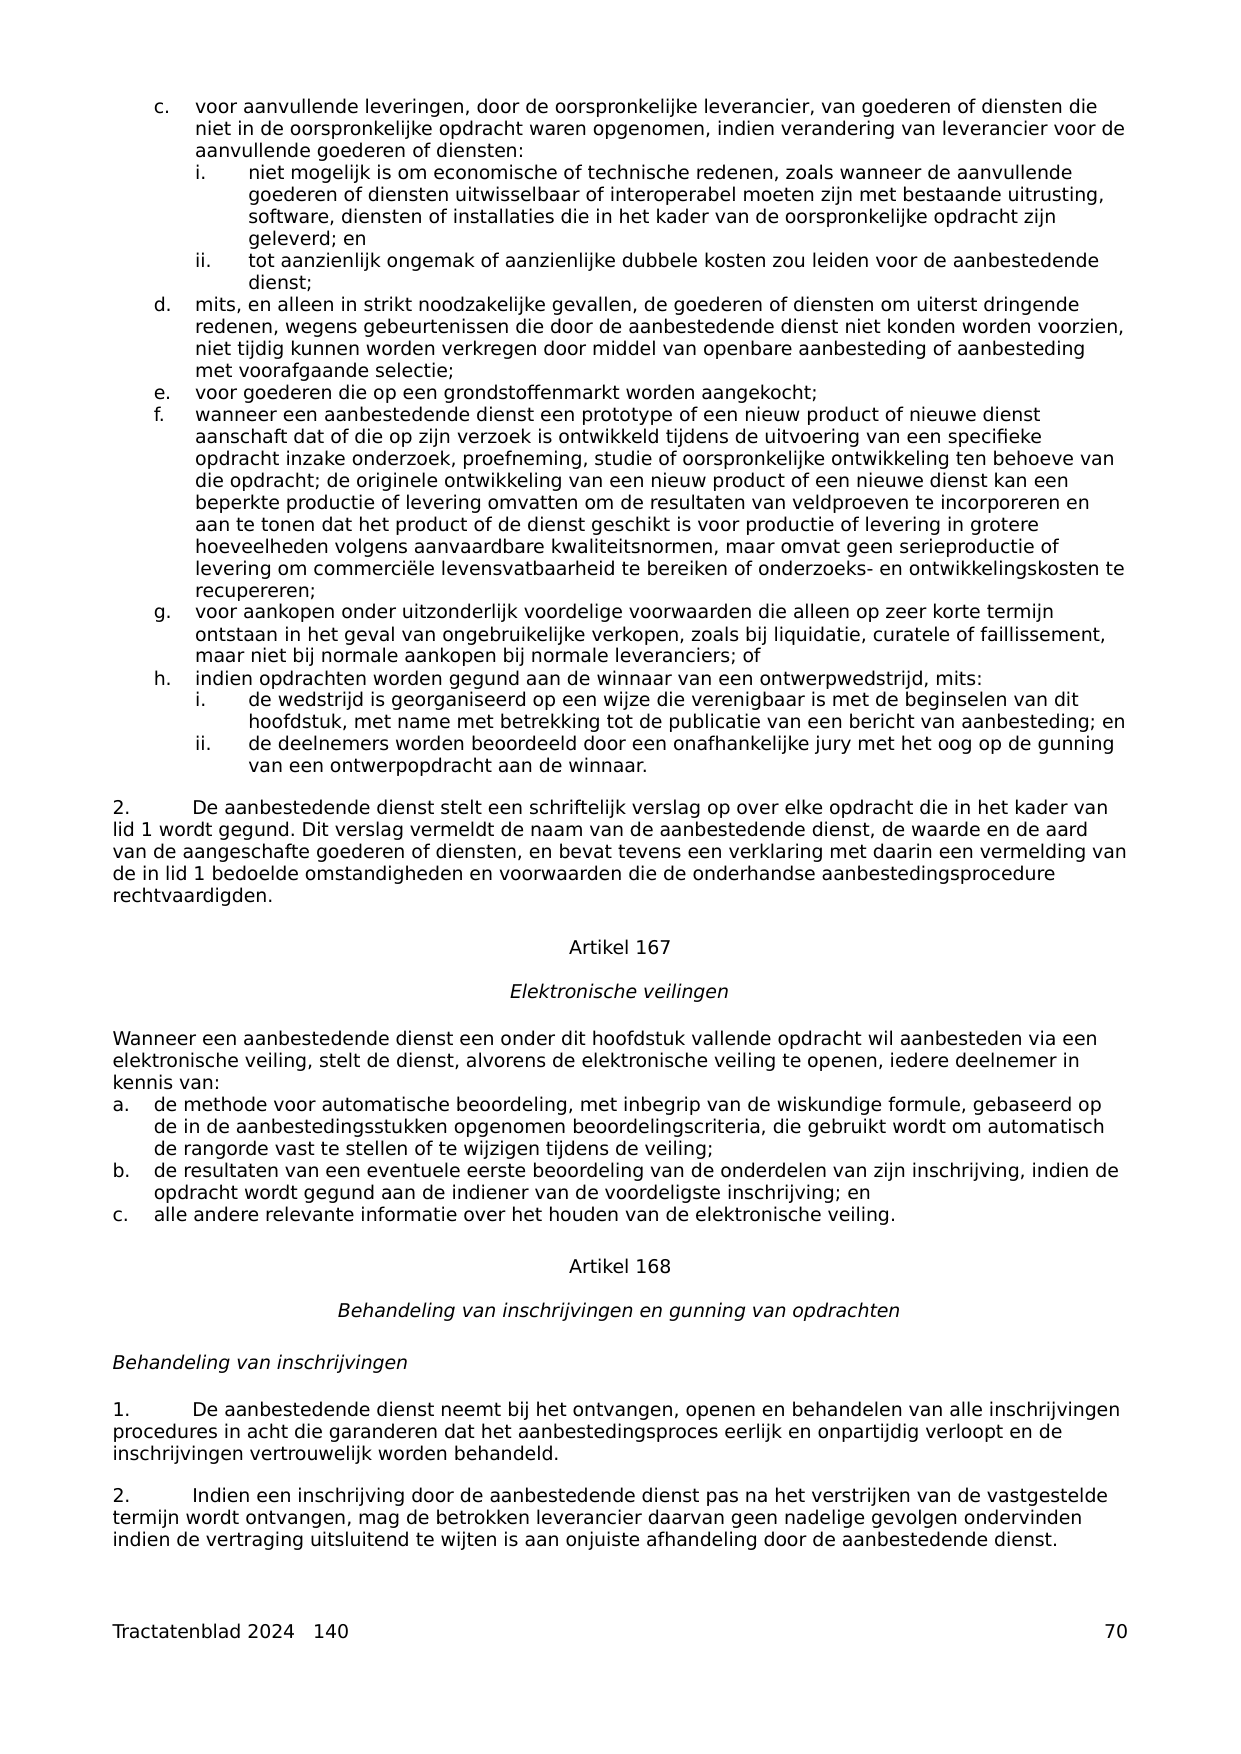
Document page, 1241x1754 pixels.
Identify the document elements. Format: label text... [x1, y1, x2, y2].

text g. voor aankopen onder uitzonderlijk voordelige voorwaarden die alleen op zeer korte termijn ontstaan in het geval van ongebruikelijke verkopen, zoals bij liquidatie, curatele of faillissement, maar niet bij normale aankopen bij normale leveranciers; of [153, 601, 1128, 667]
text i. niet mogelijk is om economische of technische redenen, zoals wanneer de aanvullende goederen of diensten uitwisselbaar of interoperabel moeten zijn met bestaande uitrusting, software, diensten of installaties die in het kader van de oorspronkelijke opdracht zijn geleverd; en [195, 162, 1128, 250]
text d. mits, en alleen in strikt noodzakelijke gevallen, de goederen of diensten om uiterst dringende redenen, wegens gebeurtenissen die door de aanbestedende dienst niet konden worden voorzien, niet tijdig kunnen worden verkregen door middel van openbare aanbesteding of aanbesteding met voorafgaande selectie; [153, 294, 1128, 382]
text Wanneer een aanbestedende dienst een onder dit hoofdstuk vallende opdracht wil aanbesteden via een elektronische veiling, stelt de dienst, alvorens de elektronische veiling te openen, iedere deelnemer in kennis van: [112, 1028, 1128, 1094]
text a. de methode voor automatische beoordeling, met inbegrip van de wiskundige formule, gebaseerd op de in de aanbestedingsstukken opgenomen beoordelingscriteria, die gebruikt wordt om automatisch de rangorde vast te stellen of te wijzigen tijdens de veiling; [112, 1094, 1128, 1160]
text i. de wedstrijd is georganiseerd op een wijze die verenigbaar is met de beginselen van dit hoofdstuk, met name met betrekking tot de publicatie van een bericht van aanbesteding; en [195, 689, 1128, 733]
text c. alle andere relevante informatie over het houden van de elektronische veiling. [112, 1204, 1128, 1226]
text h. indien opdrachten worden gegund aan de winnaar van een ontwerpwedstrijd, mits: [153, 667, 1128, 689]
text 2. Indien een inschrijving door de aanbestedende dienst pas na het verstrijken van de vastgestelde termijn wordt ontvangen, mag de betrokken leverancier daarvan geen nadelige gevolgen ondervinden indien de vertraging uitsluitend te wijten is aan onjuiste afhandeling door de aanbestedende dienst. [112, 1485, 1128, 1551]
text 1. De aanbestedende dienst neemt bij het ontvangen, openen en behandelen van alle inschrijvingen procedures in acht die garanderen dat het aanbestedingsproces eerlijk en onpartijdig verloopt en de inschrijvingen vertrouwelijk worden behandeld. [112, 1399, 1128, 1465]
text ii. de deelnemers worden beoordeeld door een onafhankelijke jury met het oog op de gunning van een ontwerpopdracht aan de winnaar. [195, 733, 1128, 777]
subtitle Behandeling van inschrijvingen [112, 1352, 1128, 1374]
text c. voor aanvullende leveringen, door de oorspronkelijke leverancier, van goederen of diensten die niet in de oorspronkelijke opdracht waren opgenomen, indien verandering van leverancier voor de aanvullende goederen of diensten: [153, 96, 1128, 162]
subtitle Artikel 168 Behandeling van inschrijvingen en gunning van opdrachten [112, 1256, 1128, 1322]
text ii. tot aanzienlijk ongemak of aanzienlijke dubbele kosten zou leiden voor de aanbestedende dienst; [195, 250, 1128, 294]
text f. wanneer een aanbestedende dienst een prototype of een nieuw product of nieuwe dienst aanschaft dat of die op zijn verzoek is ontwikkeld tijdens de uitvoering van een specifieke opdracht inzake onderzoek, proefneming, studie of oorspronkelijke ontwikkeling ten behoeve van die opdracht; de originele ontwikkeling van een nieuw product of een nieuwe dienst kan een beperkte productie of levering omvatten om de resultaten van veldproeven te incorporeren en aan te tonen dat het product of de dienst geschikt is voor productie of levering in grotere hoeveelheden volgens aanvaardbare kwaliteitsnormen, maar omvat geen serieproductie of levering om commerciële levensvatbaarheid te bereiken of onderzoeks- en ontwikkelingskosten te recupereren; [153, 404, 1128, 601]
subtitle Artikel 167 Elektronische veilingen [112, 937, 1128, 1003]
text 2. De aanbestedende dienst stelt een schriftelijk verslag op over elke opdracht die in het kader van lid 1 wordt gegund. Dit verslag vermeldt de naam van de aanbestedende dienst, de waarde en de aard van de aangeschafte goederen of diensten, en bevat tevens een verklaring met daarin een vermelding van de in lid 1 bedoelde omstandigheden en voorwaarden die de onderhandse aanbestedingsprocedure rechtvaardigden. [112, 797, 1128, 907]
text b. de resultaten van een eventuele eerste beoordeling van de onderdelen van zijn inschrijving, indien de opdracht wordt gegund aan de indiener van de voordeligste inschrijving; en [112, 1160, 1128, 1204]
text e. voor goederen die op een grondstoffenmarkt worden aangekocht; [153, 382, 1128, 404]
